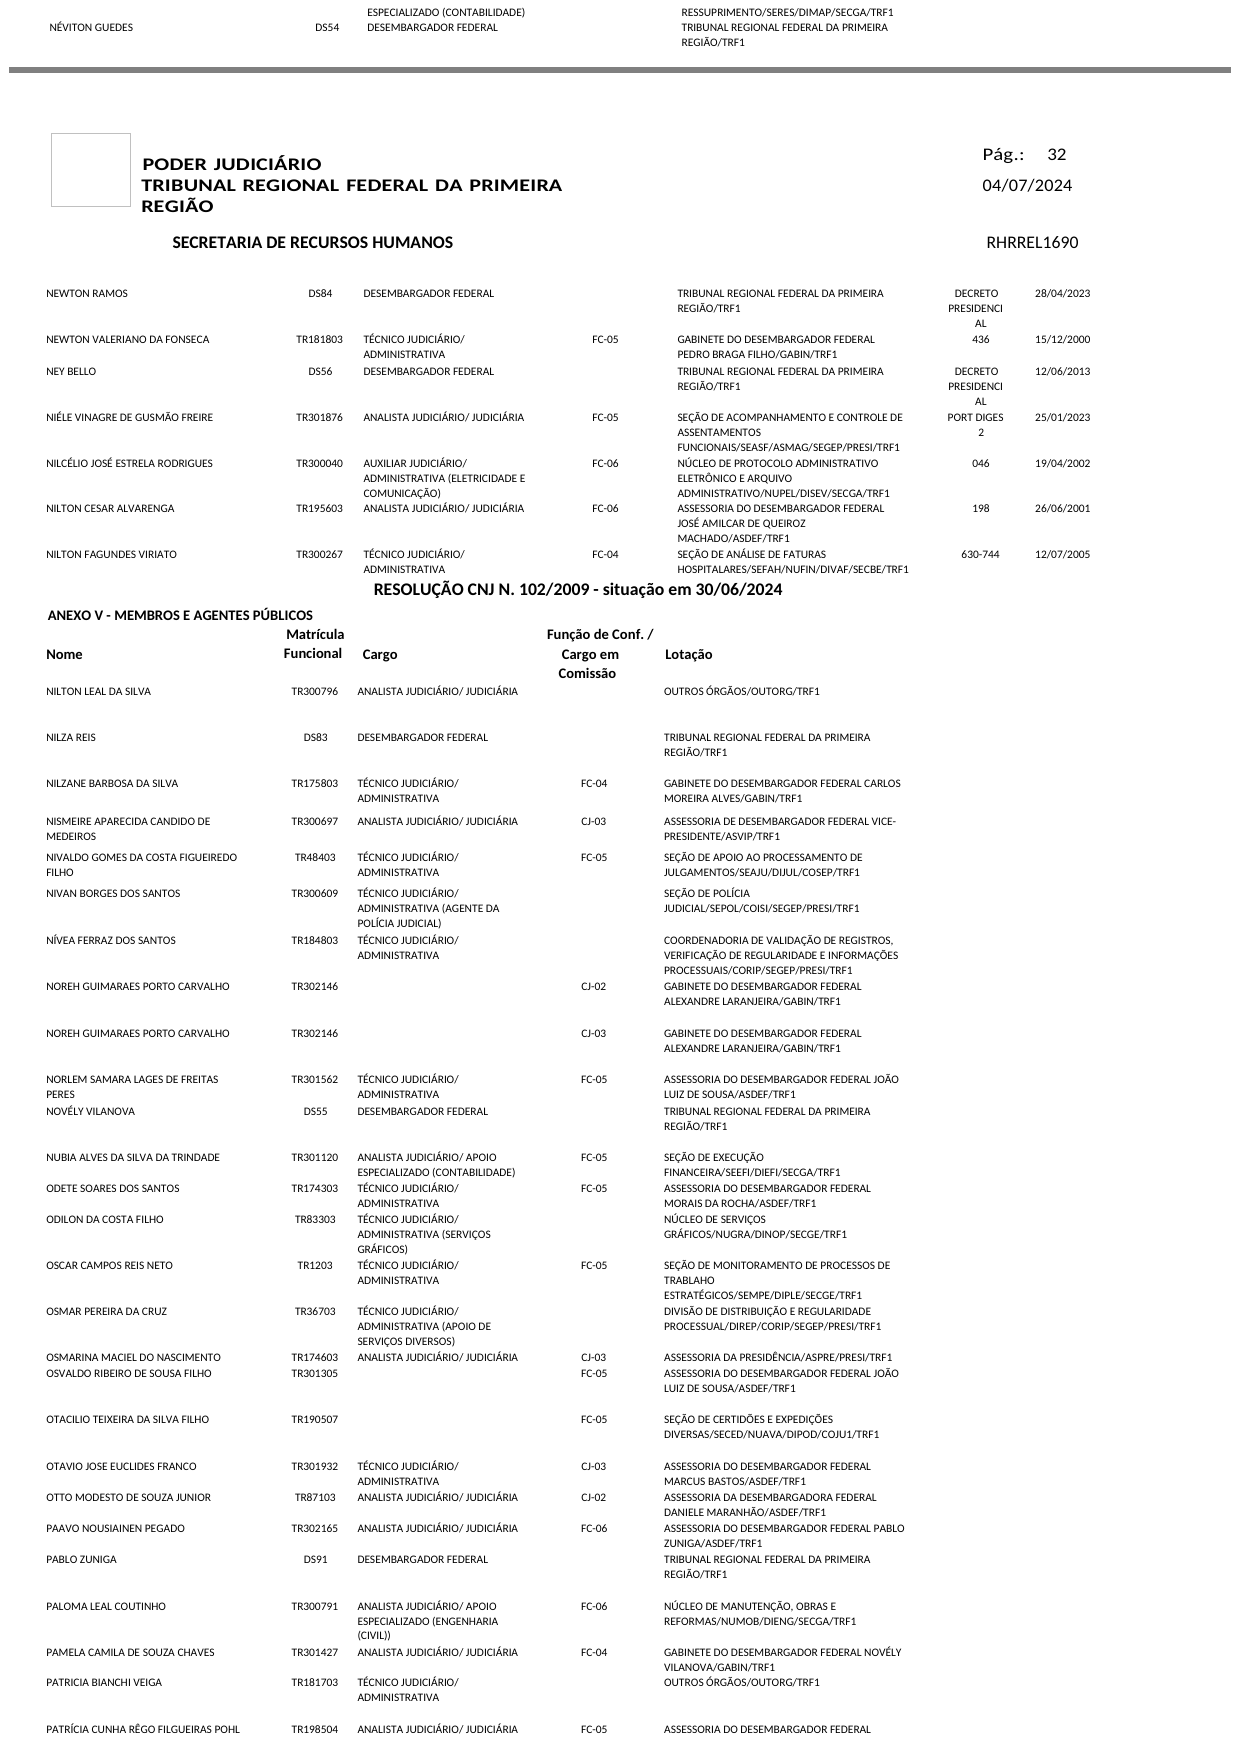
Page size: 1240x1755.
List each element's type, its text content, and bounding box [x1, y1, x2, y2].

table_cell ANALISTA JUDICIÁRIO/ JUDICIÁRIA [357, 684, 558, 730]
table_cell ASSESSORIA DA PRESIDÊNCIA/ASPRE/PRESI/TRF1 [664, 1351, 951, 1366]
table_cell OSMARINA MACIEL DO NASCIMENTO [46, 1351, 284, 1366]
table_header Nome [46, 626, 284, 684]
table_cell ASSESSORIA DO DESEMBARGADOR FEDERAL JOSÉ AMILCAR DE QUEIROZ MACHADO/ASDEF/TRF1 [677, 502, 946, 547]
table_cell OSMAR PEREIRA DA CRUZ [46, 1304, 284, 1351]
table_cell [49, 5, 367, 21]
table_cell DS91 [284, 1553, 357, 1599]
table_cell COORDENADORIA DE VALIDAÇÃO DE REGISTROS, VERIFICAÇÃO DE REGULARIDADE E INFORMAÇÕES PROCESSUAIS/CORIP/SEGEP/PRESI/TRF1 [664, 933, 951, 980]
table_header Função de Conf. / [357, 626, 664, 645]
table_cell PABLO ZUNIGA [46, 1553, 284, 1599]
table_cell [357, 1026, 558, 1073]
table_cell FC-05 [558, 1722, 664, 1750]
table_cell NOREH GUIMARAES PORTO CARVALHO [46, 980, 284, 1026]
table_cell ANALISTA JUDICIÁRIO/ JUDICIÁRIA [357, 1645, 558, 1676]
table_cell OSCAR CAMPOS REIS NETO [46, 1259, 284, 1304]
table_cell ANALISTA JUDICIÁRIO/ JUDICIÁRIA [363, 411, 592, 456]
table_cell TR174603 [284, 1351, 357, 1366]
table_cell CJ-03 [558, 815, 664, 851]
table_cell PAMELA CAMILA DE SOUZA CHAVES [46, 1645, 284, 1676]
text SECRETARIA DE RECURSOS HUMANOS RHRREL1690 [46, 226, 1078, 254]
table_cell TR175803 [284, 777, 357, 814]
table_cell PATRÍCIA CUNHA RÊGO FILGUEIRAS POHL [46, 1722, 284, 1750]
table_cell OTAVIO JOSE EUCLIDES FRANCO [46, 1459, 284, 1491]
table_cell DECRETO PRESIDENCI AL [946, 364, 1035, 411]
table_cell [558, 1212, 664, 1259]
table_cell [558, 1104, 664, 1150]
table_cell ASSESSORIA DO DESEMBARGADOR FEDERAL [664, 1722, 951, 1750]
table_cell PORT DIGES 2 [946, 411, 1035, 456]
table_cell TR301932 [284, 1459, 357, 1491]
table_cell Cargo em Comissão [558, 645, 664, 684]
table_cell ANALISTA JUDICIÁRIO/ JUDICIÁRIA [357, 1522, 558, 1552]
table_cell 12/07/2005 [1035, 547, 1092, 578]
table_cell [558, 730, 664, 777]
table_cell GABINETE DO DESEMBARGADOR FEDERAL ALEXANDRE LARANJEIRA/GABIN/TRF1 [664, 1026, 951, 1073]
table_cell NILZA REIS [46, 730, 284, 777]
table_header 28/04/2023 [1035, 286, 1092, 333]
table_cell ANALISTA JUDICIÁRIO/ APOIO ESPECIALIZADO (CONTABILIDADE) [357, 1150, 558, 1181]
table_cell NÚCLEO DE SERVIÇOS GRÁFICOS/NUGRA/DINOP/SECGE/TRF1 [664, 1212, 951, 1259]
table_cell ANALISTA JUDICIÁRIO/ JUDICIÁRIA [363, 502, 592, 547]
table_cell GABINETE DO DESEMBARGADOR FEDERAL PEDRO BRAGA FILHO/GABIN/TRF1 [677, 333, 946, 364]
table_cell TR301120 [284, 1150, 357, 1181]
table_header NEWTON RAMOS [46, 286, 296, 333]
table_cell GABINETE DO DESEMBARGADOR FEDERAL NOVÉLY VILANOVA/GABIN/TRF1 [664, 1645, 951, 1676]
table_cell ASSESSORIA DE DESEMBARGADOR FEDERAL VICE- PRESIDENTE/ASVIP/TRF1 [664, 815, 951, 851]
table_cell ASSESSORIA DO DESEMBARGADOR FEDERAL MORAIS DA ROCHA/ASDEF/TRF1 [664, 1181, 951, 1212]
table_cell FC-06 [558, 1522, 664, 1552]
table_cell 25/01/2023 [1035, 411, 1092, 456]
table_cell CJ-03 [558, 1459, 664, 1491]
table_cell OUTROS ÓRGÃOS/OUTORG/TRF1 [664, 684, 951, 730]
table_cell FC-04 [558, 777, 664, 814]
table_cell NÉVITON GUEDES DS54 [49, 21, 367, 67]
table_cell FC-05 [558, 1181, 664, 1212]
table_cell FC-05 [558, 1259, 664, 1304]
table_cell TR190507 [284, 1413, 357, 1459]
table_cell TR301305 [284, 1366, 357, 1413]
table_cell TÉCNICO JUDICIÁRIO/ ADMINISTRATIVA [357, 1676, 558, 1722]
table_cell ASSESSORIA DO DESEMBARGADOR FEDERAL JOÃO LUIZ DE SOUSA/ASDEF/TRF1 [664, 1073, 951, 1104]
table_cell TR195603 [296, 502, 363, 547]
table_cell SEÇÃO DE EXECUÇÃO FINANCEIRA/SEEFI/DIEFI/SECGA/TRF1 [664, 1150, 951, 1181]
table_cell NILZANE BARBOSA DA SILVA [46, 777, 284, 814]
table_cell TRIBUNAL REGIONAL FEDERAL DA PRIMEIRA REGIÃO/TRF1 [664, 730, 951, 777]
table_cell TR302165 [284, 1522, 357, 1552]
table_cell TÉCNICO JUDICIÁRIO/ ADMINISTRATIVA [357, 1181, 558, 1212]
table_cell FC-05 [558, 1073, 664, 1104]
table_cell FC-05 [558, 1150, 664, 1181]
table_cell AUXILIAR JUDICIÁRIO/ ADMINISTRATIVA (ELETRICIDADE E COMUNICAÇÃO) [363, 456, 592, 502]
table_cell SEÇÃO DE APOIO AO PROCESSAMENTO DE JULGAMENTOS/SEAJU/DIJUL/COSEP/TRF1 [664, 851, 951, 887]
table_cell TÉCNICO JUDICIÁRIO/ ADMINISTRATIVA [357, 777, 558, 814]
table_cell ODETE SOARES DOS SANTOS [46, 1181, 284, 1212]
table_cell [558, 1676, 664, 1722]
table_cell TR301876 [296, 411, 363, 456]
table_cell TR36703 [284, 1304, 357, 1351]
table_cell FC-04 [592, 547, 677, 578]
table_cell 26/06/2001 [1035, 502, 1092, 547]
table_cell OUTROS ÓRGÃOS/OUTORG/TRF1 [664, 1676, 951, 1722]
table_cell DS83 [284, 730, 357, 777]
table_cell NÚCLEO DE PROTOCOLO ADMINISTRATIVO ELETRÔNICO E ARQUIVO ADMINISTRATIVO/NUPEL/DISEV/SECGA/TRF1 [677, 456, 946, 502]
table_cell FC-05 [558, 851, 664, 887]
table_cell TÉCNICO JUDICIÁRIO/ ADMINISTRATIVA (AGENTE DA POLÍCIA JUDICIAL) [357, 887, 558, 933]
table_cell GABINETE DO DESEMBARGADOR FEDERAL CARLOS MOREIRA ALVES/GABIN/TRF1 [664, 777, 951, 814]
table_cell CJ-02 [558, 980, 664, 1026]
table_cell ANALISTA JUDICIÁRIO/ JUDICIÁRIA [357, 1351, 558, 1366]
table_cell FC-04 [558, 1645, 664, 1676]
table_cell 046 [946, 456, 1035, 502]
table_cell SEÇÃO DE POLÍCIA JUDICIAL/SEPOL/COISI/SEGEP/PRESI/TRF1 [664, 887, 951, 933]
table_cell FC-06 [592, 502, 677, 547]
table_cell FC-05 [558, 1413, 664, 1459]
table_cell TR87103 [284, 1491, 357, 1522]
table_cell TRIBUNAL REGIONAL FEDERAL DA PRIMEIRA REGIÃO/TRF1 [664, 1104, 951, 1150]
table_cell 436 [946, 333, 1035, 364]
table_cell OTACILIO TEIXEIRA DA SILVA FILHO [46, 1413, 284, 1459]
table_cell NORLEM SAMARA LAGES DE FREITAS PERES [46, 1073, 284, 1104]
table_cell [357, 1413, 558, 1459]
table_cell TÉCNICO JUDICIÁRIO/ ADMINISTRATIVA [357, 1459, 558, 1491]
table_header TRIBUNAL REGIONAL FEDERAL DA PRIMEIRA REGIÃO/TRF1 [677, 286, 946, 333]
table_cell 198 [946, 502, 1035, 547]
table_cell [357, 980, 558, 1026]
table_cell TR300796 [284, 684, 357, 730]
table_cell NILTON LEAL DA SILVA [46, 684, 284, 730]
table_cell ASSESSORIA DO DESEMBARGADOR FEDERAL JOÃO LUIZ DE SOUSA/ASDEF/TRF1 [664, 1366, 951, 1413]
table_cell TÉCNICO JUDICIÁRIO/ ADMINISTRATIVA [357, 1073, 558, 1104]
table_cell NUBIA ALVES DA SILVA DA TRINDADE [46, 1150, 284, 1181]
table_cell GABINETE DO DESEMBARGADOR FEDERAL ALEXANDRE LARANJEIRA/GABIN/TRF1 [664, 980, 951, 1026]
table_cell TÉCNICO JUDICIÁRIO/ ADMINISTRATIVA [357, 851, 558, 887]
table_cell FC-05 [592, 411, 677, 456]
table_cell CJ-03 [558, 1026, 664, 1073]
table_cell RESSUPRIMENTO/SERES/DIMAP/SECGA/TRF1 [681, 5, 942, 21]
table_cell TR300609 [284, 887, 357, 933]
table_cell NIÉLE VINAGRE DE GUSMÃO FREIRE [46, 411, 296, 456]
table_cell NÚCLEO DE MANUTENÇÃO, OBRAS E REFORMAS/NUMOB/DIENG/SECGA/TRF1 [664, 1599, 951, 1645]
table_cell ASSESSORIA DO DESEMBARGADOR FEDERAL MARCUS BASTOS/ASDEF/TRF1 [664, 1459, 951, 1491]
table_cell CJ-03 [558, 1351, 664, 1366]
table_cell SEÇÃO DE ANÁLISE DE FATURAS HOSPITALARES/SEFAH/NUFIN/DIVAF/SECBE/TRF1 [677, 547, 946, 578]
table_cell [558, 933, 664, 980]
table_cell TR300267 [296, 547, 363, 578]
table_cell TÉCNICO JUDICIÁRIO/ ADMINISTRATIVA (SERVIÇOS GRÁFICOS) [357, 1212, 558, 1259]
table_cell TR184803 [284, 933, 357, 980]
table_header DS84 [296, 286, 363, 333]
table_cell ANALISTA JUDICIÁRIO/ JUDICIÁRIA [357, 815, 558, 851]
table_cell NISMEIRE APARECIDA CANDIDO DE MEDEIROS [46, 815, 284, 851]
table_cell TR301562 [284, 1073, 357, 1104]
table_cell TRIBUNAL REGIONAL FEDERAL DA PRIMEIRA REGIÃO/TRF1 [677, 364, 946, 411]
table_cell TR300697 [284, 815, 357, 851]
table_cell [357, 1366, 558, 1413]
table_cell [558, 1553, 664, 1599]
table_header [592, 286, 677, 333]
table_cell ANALISTA JUDICIÁRIO/ JUDICIÁRIA [357, 1491, 558, 1522]
table_cell 15/12/2000 [1035, 333, 1092, 364]
table_cell TRIBUNAL REGIONAL FEDERAL DA PRIMEIRA REGIÃO/TRF1 [681, 21, 942, 67]
table_cell Cargo [357, 645, 558, 684]
table_cell ASSESSORIA DO DESEMBARGADOR FEDERAL PABLO ZUNIGA/ASDEF/TRF1 [664, 1522, 951, 1552]
table_cell [575, 5, 681, 21]
table_header DESEMBARGADOR FEDERAL [363, 286, 592, 333]
table_cell TÉCNICO JUDICIÁRIO/ ADMINISTRATIVA [357, 933, 558, 980]
table_cell [558, 1304, 664, 1351]
table_cell SEÇÃO DE MONITORAMENTO DE PROCESSOS DE TRABLAHO ESTRATÉGICOS/SEMPE/DIPLE/SECGE/TRF1 [664, 1259, 951, 1304]
table_cell TR83303 [284, 1212, 357, 1259]
table_header Lotação [664, 626, 951, 684]
table_cell SEÇÃO DE ACOMPANHAMENTO E CONTROLE DE ASSENTAMENTOS FUNCIONAIS/SEASF/ASMAG/SEGEP/PRESI/TRF1 [677, 411, 946, 456]
table_cell NILTON CESAR ALVARENGA [46, 502, 296, 547]
table_cell FC-05 [558, 1366, 664, 1413]
table_cell NOREH GUIMARAES PORTO CARVALHO [46, 1026, 284, 1073]
table_cell TR181703 [284, 1676, 357, 1722]
table_cell 630-744 [946, 547, 1035, 578]
table_cell TR302146 [284, 980, 357, 1026]
table_header DECRETO PRESIDENCI AL [946, 286, 1035, 333]
table_cell ASSESSORIA DA DESEMBARGADORA FEDERAL DANIELE MARANHÃO/ASDEF/TRF1 [664, 1491, 951, 1522]
table_cell [558, 887, 664, 933]
table_cell OTTO MODESTO DE SOUZA JUNIOR [46, 1491, 284, 1522]
table_cell OSVALDO RIBEIRO DE SOUSA FILHO [46, 1366, 284, 1413]
table_cell NIVAN BORGES DOS SANTOS [46, 887, 284, 933]
table_cell SEÇÃO DE CERTIDÕES E EXPEDIÇÕES DIVERSAS/SECED/NUAVA/DIPOD/COJU1/TRF1 [664, 1413, 951, 1459]
table_cell [592, 364, 677, 411]
table_cell TÉCNICO JUDICIÁRIO/ ADMINISTRATIVA [357, 1259, 558, 1304]
table_cell TR1203 [284, 1259, 357, 1304]
table_cell ESPECIALIZADO (CONTABILIDADE) [367, 5, 575, 21]
table_cell DESEMBARGADOR FEDERAL [357, 1553, 558, 1599]
table_cell TR301427 [284, 1645, 357, 1676]
table_header [944, 5, 1105, 67]
table_cell 12/06/2013 [1035, 364, 1092, 411]
table_cell TR300791 [284, 1599, 357, 1645]
table_cell TÉCNICO JUDICIÁRIO/ ADMINISTRATIVA [363, 333, 592, 364]
table_cell ODILON DA COSTA FILHO [46, 1212, 284, 1259]
table_cell NEY BELLO [46, 364, 296, 411]
table_cell NEWTON VALERIANO DA FONSECA [46, 333, 296, 364]
text RESOLUÇÃO CNJ N. 102/2009 - situação em 30/06/2024 [78, 578, 1078, 599]
table_cell NÍVEA FERRAZ DOS SANTOS [46, 933, 284, 980]
table_cell PATRICIA BIANCHI VEIGA [46, 1676, 284, 1722]
table_cell DESEMBARGADOR FEDERAL [363, 364, 592, 411]
table_cell PAAVO NOUSIAINEN PEGADO [46, 1522, 284, 1552]
table_cell TR302146 [284, 1026, 357, 1073]
table_cell TR198504 [284, 1722, 357, 1750]
table_cell DS55 [284, 1104, 357, 1150]
table_cell [575, 21, 681, 67]
table_cell [558, 684, 664, 730]
table_cell NOVÉLY VILANOVA [46, 1104, 284, 1150]
table_cell NILCÉLIO JOSÉ ESTRELA RODRIGUES [46, 456, 296, 502]
table_cell TR174303 [284, 1181, 357, 1212]
table_cell TR300040 [296, 456, 363, 502]
table_cell FC-06 [558, 1599, 664, 1645]
table_cell PALOMA LEAL COUTINHO [46, 1599, 284, 1645]
table_cell DIVISÃO DE DISTRIBUIÇÃO E REGULARIDADE PROCESSUAL/DIREP/CORIP/SEGEP/PRESI/TRF1 [664, 1304, 951, 1351]
table_cell DESEMBARGADOR FEDERAL [357, 730, 558, 777]
table_cell TR181803 [296, 333, 363, 364]
table_cell CJ-02 [558, 1491, 664, 1522]
table_cell TÉCNICO JUDICIÁRIO/ ADMINISTRATIVA [363, 547, 592, 578]
table_cell NILTON FAGUNDES VIRIATO [46, 547, 296, 578]
table_cell ANALISTA JUDICIÁRIO/ JUDICIÁRIA [357, 1722, 558, 1750]
table_cell FC-06 [592, 456, 677, 502]
table_cell 19/04/2002 [1035, 456, 1092, 502]
table_cell DESEMBARGADOR FEDERAL [367, 21, 575, 67]
table_cell ANALISTA JUDICIÁRIO/ APOIO ESPECIALIZADO (ENGENHARIA (CIVIL)) [357, 1599, 558, 1645]
subtitle ANEXO V - MEMBROS E AGENTES PÚBLICOS [48, 606, 1078, 624]
table_cell DESEMBARGADOR FEDERAL [357, 1104, 558, 1150]
table_cell NIVALDO GOMES DA COSTA FIGUEIREDO FILHO [46, 851, 284, 887]
table_cell TR48403 [284, 851, 357, 887]
table_cell DS56 [296, 364, 363, 411]
table_cell FC-05 [592, 333, 677, 364]
table_cell TÉCNICO JUDICIÁRIO/ ADMINISTRATIVA (APOIO DE SERVIÇOS DIVERSOS) [357, 1304, 558, 1351]
table_cell TRIBUNAL REGIONAL FEDERAL DA PRIMEIRA REGIÃO/TRF1 [664, 1553, 951, 1599]
table_header Matrícula Funcional [284, 626, 357, 684]
